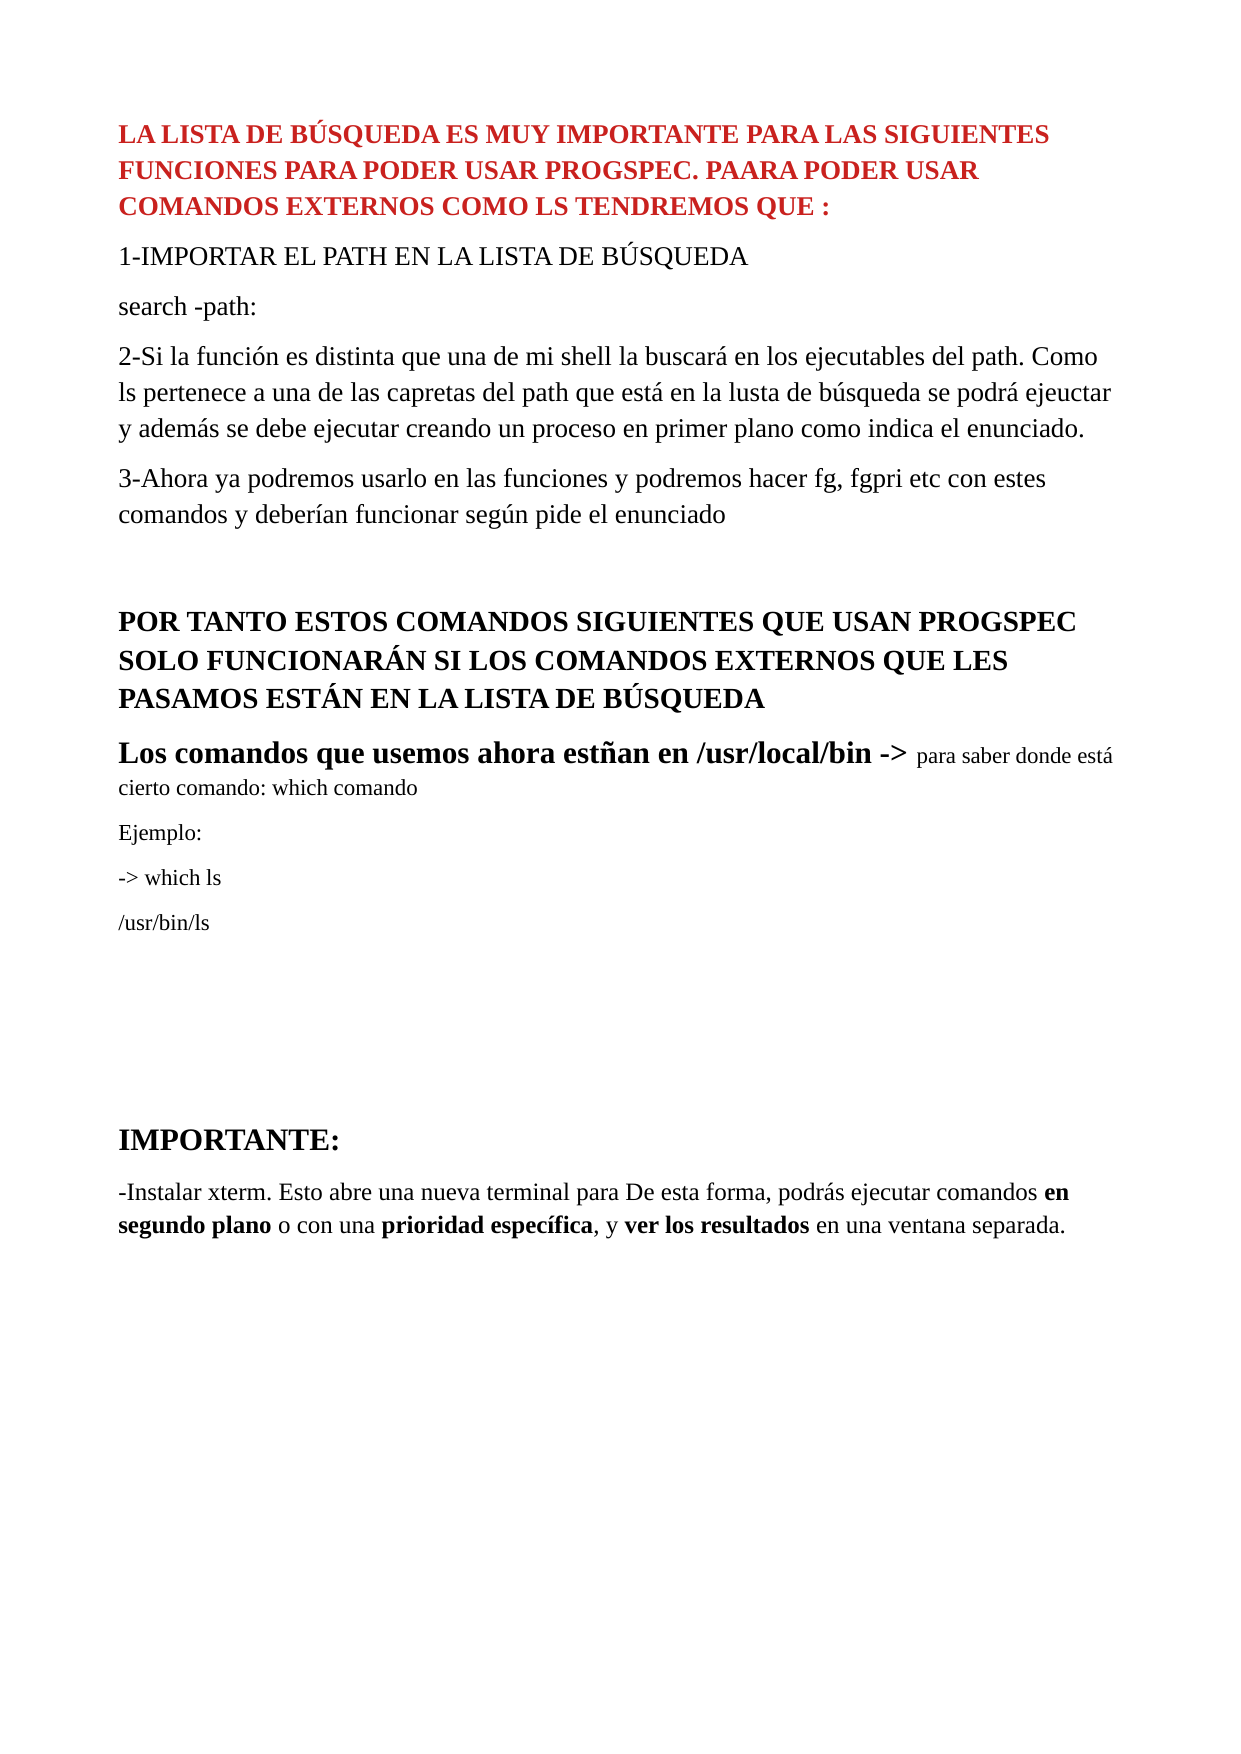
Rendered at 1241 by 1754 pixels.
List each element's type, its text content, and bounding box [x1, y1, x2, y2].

text POR TANTO ESTOS COMANDOS SIGUIENTES QUE USAN PROGSPEC SOLO FUNCIONARÁN SI LOS COMANDOS EXTERNOS QUE LES PASAMOS ESTÁN EN LA LISTA DE BÚSQUEDA [118, 604, 1122, 715]
text search -path: [118, 290, 1122, 321]
text IMPORTANTE: [118, 1121, 1122, 1157]
text /usr/bin/ls [118, 908, 1122, 935]
text Ejemplo: [118, 819, 1122, 845]
text Los comandos que usemos ahora estñan en /usr/local/bin -> para saber donde está cierto comando: which comando [118, 734, 1122, 801]
text 1-IMPORTAR EL PATH EN LA LISTA DE BÚSQUEDA [118, 240, 1122, 271]
text 2-Si la función es distinta que una de mi shell la buscará en los ejecutables del path. Como ls pertenece a una de las capretas del path que está en la lusta de búsqueda se podrá ejeuctar y además se debe ejecutar creando un proceso en primer plano como indica el enunciado. [118, 341, 1122, 443]
text LA LISTA DE BÚSQUEDA ES MUY IMPORTANTE PARA LAS SIGUIENTES FUNCIONES PARA PODER USAR PROGSPEC. PAARA PODER USAR COMANDOS EXTERNOS COMO LS TENDREMOS QUE : [118, 118, 1122, 221]
text -Instalar xterm. Esto abre una nueva terminal para De esta forma, podrás ejecutar comandos en segundo plano o con una prioridad específica, y ver los resultados en una ventana separada. [118, 1177, 1122, 1238]
text 3-Ahora ya podremos usarlo en las funciones y podremos hacer fg, fgpri etc con estes comandos y deberían funcionar según pide el enunciado [118, 462, 1122, 529]
text -> which ls [118, 864, 1122, 890]
